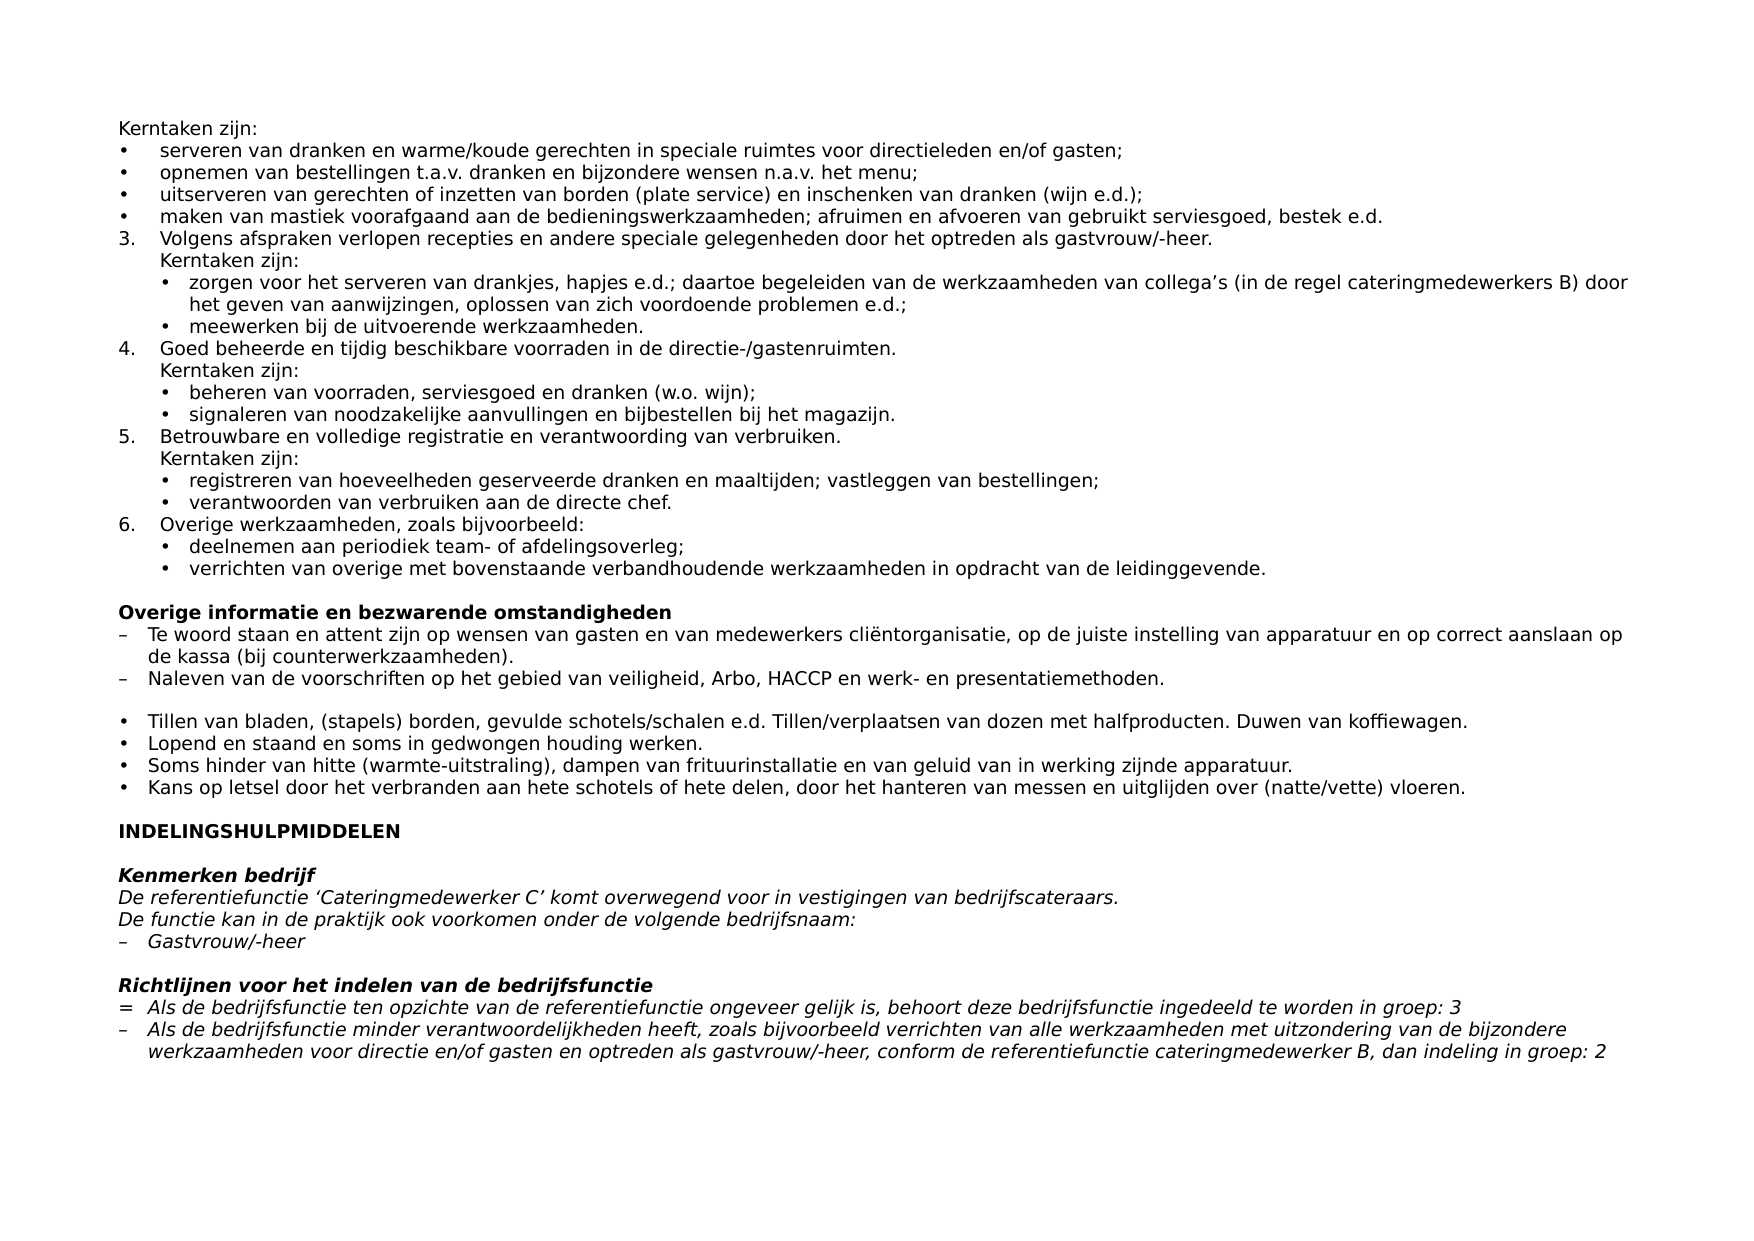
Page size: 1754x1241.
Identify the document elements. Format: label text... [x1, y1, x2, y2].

text • uitserveren van gerechten of inzetten van borden (plate service) en inschenken van dranken (wijn e.d.); [118, 184, 1636, 206]
text 3. Volgens afspraken verlopen recepties en andere speciale gelegenheden door het optreden als gastvrouw/-heer. [118, 228, 1636, 250]
text • Lopend en staand en soms in gedwongen houding werken. [118, 733, 1636, 755]
text • meewerken bij de uitvoerende werkzaamheden. [159, 316, 1636, 338]
text • opnemen van bestellingen t.a.v. dranken en bijzondere wensen n.a.v. het menu; [118, 162, 1636, 184]
text • signaleren van noodzakelijke aanvullingen en bijbestellen bij het magazijn. [159, 404, 1636, 426]
text 6. Overige werkzaamheden, zoals bijvoorbeeld: [118, 514, 1636, 536]
text – Naleven van de voorschriften op het gebied van veiligheid, Arbo, HACCP en werk- en presentatiemethoden. [118, 667, 1636, 689]
text 4. Goed beheerde en tijdig beschikbare voorraden in de directie-/gastenruimten. [118, 338, 1636, 360]
text Richtlijnen voor het indelen van de bedrijfsfunctie [118, 975, 1636, 997]
text Kenmerken bedrijf [118, 865, 1636, 887]
text Kerntaken zijn: [159, 250, 1636, 272]
text Kerntaken zijn: [159, 448, 1636, 470]
text • verrichten van overige met bovenstaande verbandhoudende werkzaamheden in opdracht van de leidinggevende. [159, 558, 1636, 580]
text De functie kan in de praktijk ook voorkomen onder de volgende bedrijfsnaam: [118, 909, 1636, 931]
text – Als de bedrijfsfunctie minder verantwoordelijkheden heeft, zoals bijvoorbeeld verrichten van alle werkzaamheden met uitzondering van de bijzondere werkzaamheden voor directie en/of gasten en optreden als gastvrouw/-heer, conform de referentiefunctie cateringmedewerker B, dan indeling in groep: 2 [118, 1019, 1636, 1063]
subtitle INDELINGSHULPMIDDELEN [118, 821, 1636, 843]
text 5. Betrouwbare en volledige registratie en verantwoording van verbruiken. [118, 426, 1636, 448]
text Overige informatie en bezwarende omstandigheden [118, 602, 1636, 623]
text = Als de bedrijfsfunctie ten opzichte van de referentiefunctie ongeveer gelijk is, behoort deze bedrijfsfunctie ingedeeld te worden in groep: 3 [118, 997, 1636, 1019]
text • Soms hinder van hitte (warmte-uitstraling), dampen van frituurinstallatie en van geluid van in werking zijnde apparatuur. [118, 755, 1636, 777]
text • serveren van dranken en warme/koude gerechten in speciale ruimtes voor directieleden en/of gasten; [118, 140, 1636, 162]
text – Gastvrouw/-heer [118, 931, 1636, 953]
text De referentiefunctie ‘Cateringmedewerker C’ komt overwegend voor in vestigingen van bedrijfscateraars. [118, 887, 1636, 909]
text • verantwoorden van verbruiken aan de directe chef. [159, 492, 1636, 514]
text • maken van mastiek voorafgaand aan de bedieningswerkzaamheden; afruimen en afvoeren van gebruikt serviesgoed, bestek e.d. [118, 206, 1636, 228]
text • deelnemen aan periodiek team- of afdelingsoverleg; [159, 536, 1636, 558]
text • beheren van voorraden, serviesgoed en dranken (w.o. wijn); [159, 382, 1636, 404]
text Kerntaken zijn: [118, 118, 1636, 140]
text – Te woord staan en attent zijn op wensen van gasten en van medewerkers cliëntorganisatie, op de juiste instelling van apparatuur en op correct aanslaan op de kassa (bij counterwerkzaamheden). [118, 623, 1636, 667]
text • zorgen voor het serveren van drankjes, hapjes e.d.; daartoe begeleiden van de werkzaamheden van collega’s (in de regel cateringmedewerkers B) door het geven van aanwijzingen, oplossen van zich voordoende problemen e.d.; [159, 272, 1636, 316]
text Kerntaken zijn: [159, 360, 1636, 382]
text • registreren van hoeveelheden geserveerde dranken en maaltijden; vastleggen van bestellingen; [159, 470, 1636, 492]
text • Kans op letsel door het verbranden aan hete schotels of hete delen, door het hanteren van messen en uitglijden over (natte/vette) vloeren. [118, 777, 1636, 799]
text • Tillen van bladen, (stapels) borden, gevulde schotels/schalen e.d. Tillen/verplaatsen van dozen met halfproducten. Duwen van koffiewagen. [118, 711, 1636, 733]
